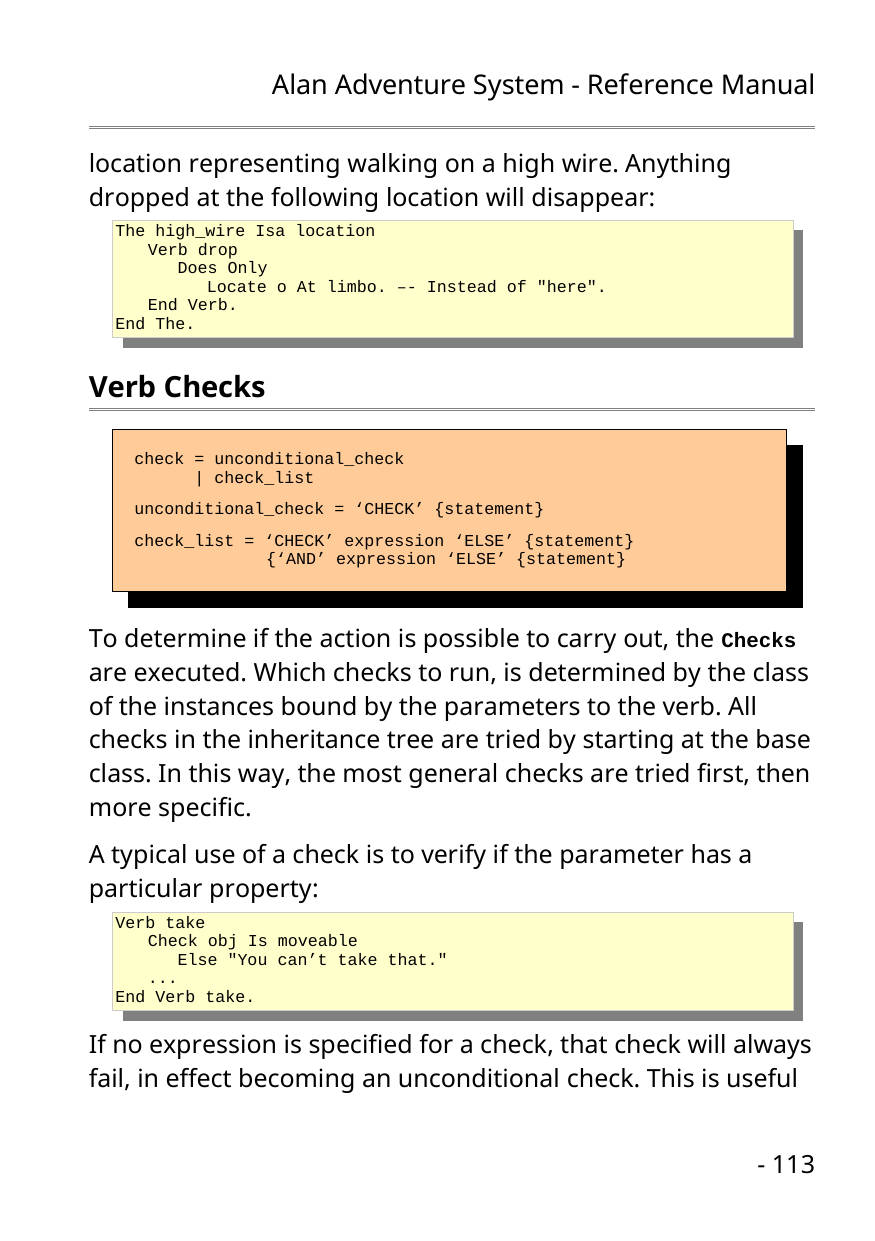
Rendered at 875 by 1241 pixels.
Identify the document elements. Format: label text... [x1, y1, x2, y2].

text A typical use of a check is to verify if the parameter has a particular property: [88, 837, 815, 905]
subtitle Verb Checks [88, 367, 815, 411]
text unconditional_check = ‘CHECK’ {statement} [113, 479, 786, 511]
text check = unconditional_check | check_list [113, 430, 786, 479]
text To determine if the action is possible to carry out, the Checks are executed. Which checks to run, is determined by the class of the instances bound by the parameters to the verb. All checks in the inheritance tree are tried by starting at the base class. In this way, the most general checks are tried first, then more specific. [88, 621, 815, 824]
text location representing walking on a high wire. Anything dropped at the following location will disappear: [88, 146, 815, 213]
text check_list = ‘CHECK’ expression ‘ELSE’ {statement} {‘AND’ expression ‘ELSE’ {statement} [113, 511, 786, 591]
text Verb take Check obj Is moveable Else "You can’t take that." ... End Verb take. [113, 913, 793, 1010]
text The high_wire Isa location Verb drop Does Only Locate o At limbo. –- Instead of "here". End Verb. End The. [113, 221, 793, 337]
text If no expression is specified for a check, that check will always fail, in effect becoming an unconditional check. This is useful [88, 1027, 815, 1095]
